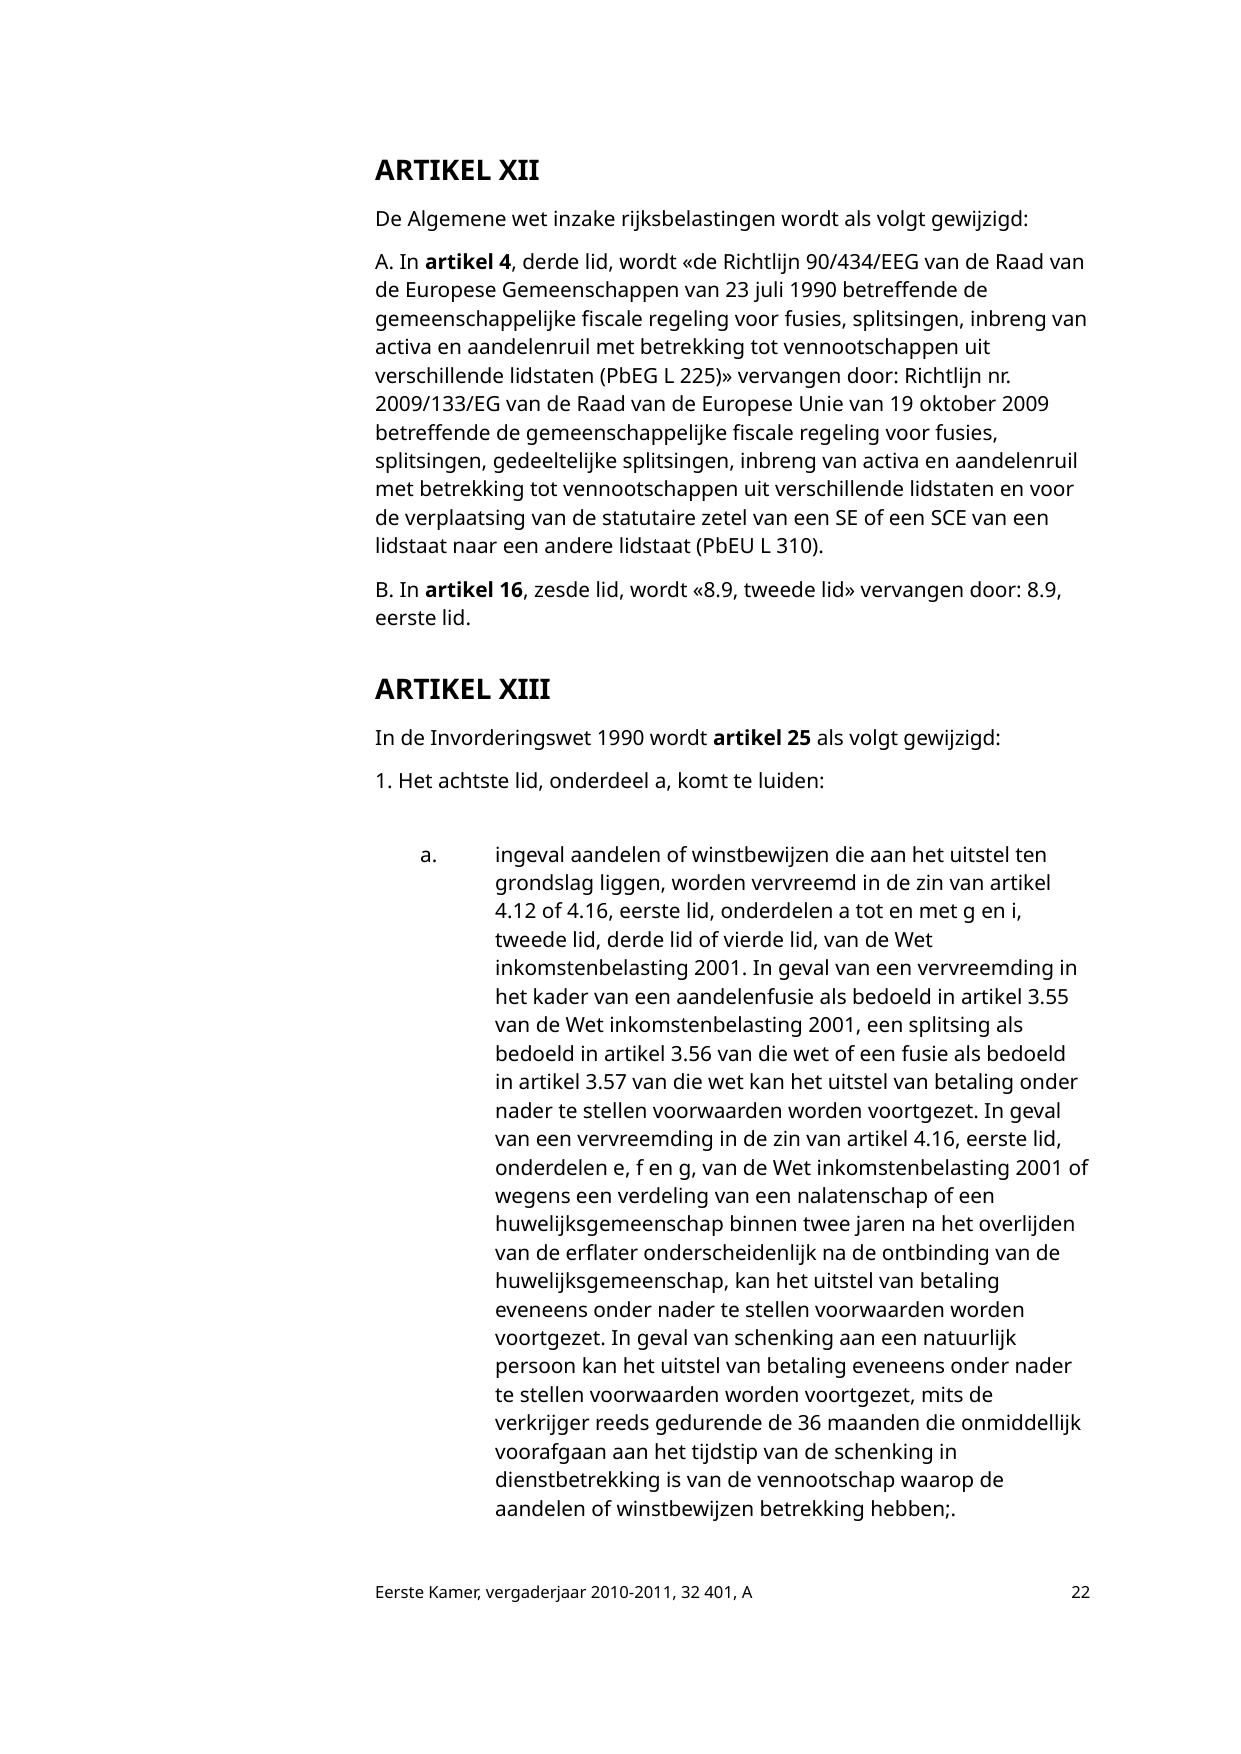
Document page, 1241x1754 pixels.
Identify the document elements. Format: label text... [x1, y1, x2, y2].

text De Algemene wet inzake rijksbelastingen wordt als volgt gewijzigd: [375, 204, 1090, 232]
subtitle ARTIKEL XII [375, 150, 1090, 189]
subtitle ARTIKEL XIII [375, 669, 1090, 708]
text 1. Het achtste lid, onderdeel a, komt te luiden: [375, 766, 1090, 795]
text B. In artikel 16, zesde lid, wordt «8.9, tweede lid» vervangen door: 8.9, eerste lid. [375, 575, 1090, 632]
text A. In artikel 4, derde lid, wordt «de Richtlijn 90/434/EEG van de Raad van de Europese Gemeenschappen van 23 juli 1990 betreffende de gemeenschappelijke fiscale regeling voor fusies, splitsingen, inbreng van activa en aandelenruil met betrekking tot vennootschappen uit verschillende lidstaten (PbEG L 225)» vervangen door: Richtlijn nr. 2009/133/EG van de Raad van de Europese Unie van 19 oktober 2009 betreffende de gemeenschappelijke fiscale regeling voor fusies, splitsingen, gedeeltelijke splitsingen, inbreng van activa en aandelenruil met betrekking tot vennootschappen uit verschillende lidstaten en voor de verplaatsing van de statutaire zetel van een SE of een SCE van een lidstaat naar een andere lidstaat (PbEU L 310). [375, 247, 1090, 560]
text In de Invorderingswet 1990 wordt artikel 25 als volgt gewijzigd: [375, 723, 1090, 751]
list ingeval aandelen of winstbewijzen die aan het uitstel ten grondslag liggen, worden vervreemd in de zin van artikel 4.12 of 4.16, eerste lid, onderdelen a tot en met g en i, tweede lid, derde lid of vierde lid, van de Wet inkomstenbelasting 2001. In geval van een vervreemding in het kader van een aandelenfusie als bedoeld in artikel 3.55 van de Wet inkomstenbelasting 2001, een splitsing als bedoeld in artikel 3.56 van die wet of een fusie als bedoeld in artikel 3.57 van die wet kan het uitstel van betaling onder nader te stellen voorwaarden worden voortgezet. In geval van een vervreemding in de zin van artikel 4.16, eerste lid, onderdelen e, f en g, van de Wet inkomstenbelasting 2001 of wegens een verdeling van een nalatenschap of een huwelijksgemeenschap binnen twee jaren na het overlijden van de erflater onderscheidenlijk na de ontbinding van de huwelijksgemeenschap, kan het uitstel van betaling eveneens onder nader te stellen voorwaarden worden voortgezet. In geval van schenking aan een natuurlijk persoon kan het uitstel van betaling eveneens onder nader te stellen voorwaarden worden voortgezet, mits de verkrijger reeds gedurende de 36 maanden die onmiddellijk voorafgaan aan het tijdstip van de schenking in dienstbetrekking is van de vennootschap waarop de aandelen of winstbewijzen betrekking hebben;. [420, 840, 1090, 1522]
